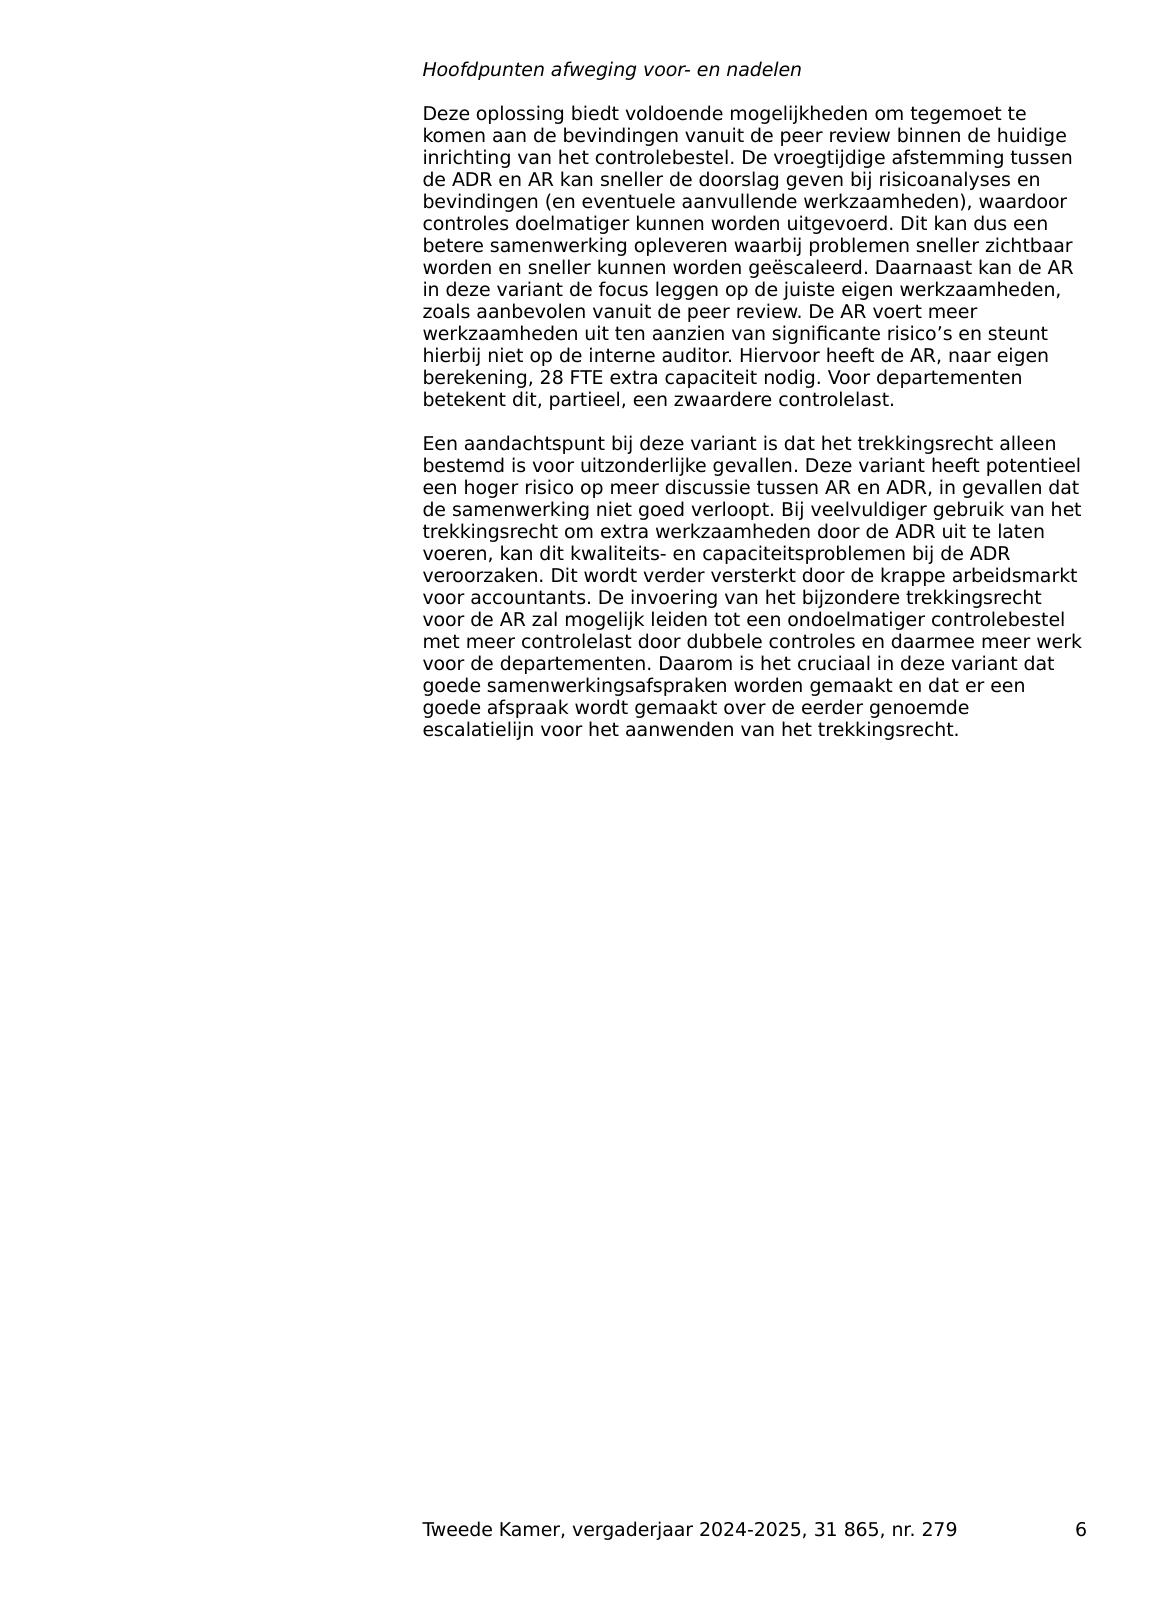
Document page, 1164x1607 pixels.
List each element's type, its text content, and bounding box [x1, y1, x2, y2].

subtitle Hoofdpunten afweging voor- en nadelen [422, 59, 1087, 81]
text Een aandachtspunt bij deze variant is dat het trekkingsrecht alleen bestemd is voor uitzonderlijke gevallen. Deze variant heeft potentieel een hoger risico op meer discussie tussen AR en ADR, in gevallen dat de samenwerking niet goed verloopt. Bij veelvuldiger gebruik van het trekkingsrecht om extra werkzaamheden door de ADR uit te laten voeren, kan dit kwaliteits- en capaciteitsproblemen bij de ADR veroorzaken. Dit wordt verder versterkt door de krappe arbeidsmarkt voor accountants. De invoering van het bijzondere trekkingsrecht voor de AR zal mogelijk leiden tot een ondoelmatiger controlebestel met meer controlelast door dubbele controles en daarmee meer werk voor de departementen. Daarom is het cruciaal in deze variant dat goede samenwerkingsafspraken worden gemaakt en dat er een goede afspraak wordt gemaakt over de eerder genoemde escalatielijn voor het aanwenden van het trekkingsrecht. [422, 433, 1087, 741]
text Deze oplossing biedt voldoende mogelijkheden om tegemoet te komen aan de bevindingen vanuit de peer review binnen de huidige inrichting van het controlebestel. De vroegtijdige afstemming tussen de ADR en AR kan sneller de doorslag geven bij risicoanalyses en bevindingen (en eventuele aanvullende werkzaamheden), waardoor controles doelmatiger kunnen worden uitgevoerd. Dit kan dus een betere samenwerking opleveren waarbij problemen sneller zichtbaar worden en sneller kunnen worden geëscaleerd. Daarnaast kan de AR in deze variant de focus leggen op de juiste eigen werkzaamheden, zoals aanbevolen vanuit de peer review. De AR voert meer werkzaamheden uit ten aanzien van significante risico’s en steunt hierbij niet op de interne auditor. Hiervoor heeft de AR, naar eigen berekening, 28 FTE extra capaciteit nodig. Voor departementen betekent dit, partieel, een zwaardere controlelast. [422, 103, 1087, 411]
